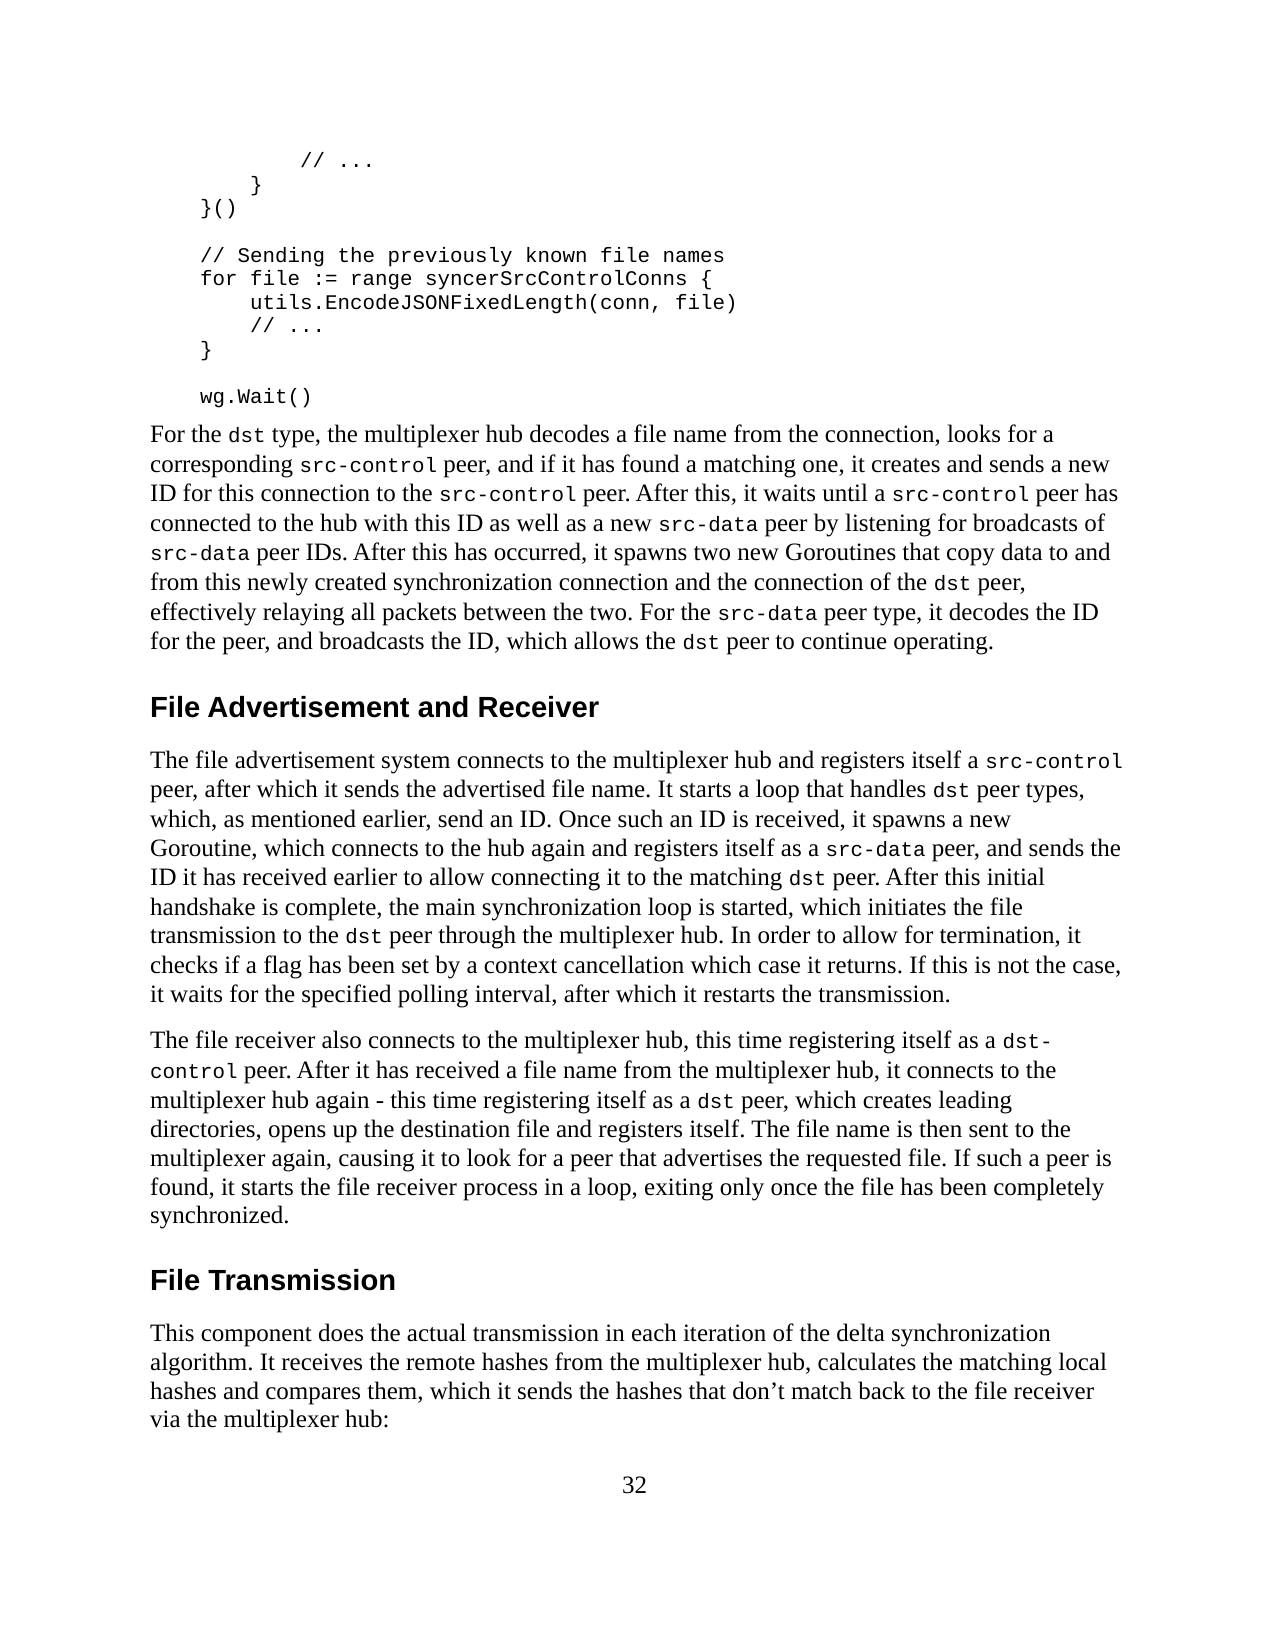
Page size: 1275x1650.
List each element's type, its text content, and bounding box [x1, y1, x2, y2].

text wg.Wait() [150, 386, 1125, 410]
text for file := range syncerSrcControlConns { [150, 268, 1125, 292]
text } [150, 174, 1125, 197]
text // ... [150, 316, 1125, 339]
text } [150, 339, 1125, 363]
text The file advertisement system connects to the multiplexer hub and registers itself a src-control peer, after which it sends the advertised file name. It starts a loop that handles dst peer types, which, as mentioned earlier, send an ID. Once such an ID is received, it spawns a new Goroutine, which connects to the hub again and registers itself as a src-data peer, and sends the ID it has received earlier to allow connecting it to the matching dst peer. After this initial handshake is complete, the main synchronization loop is started, which initiates the file transmission to the dst peer through the multiplexer hub. In order to allow for termination, it checks if a flag has been set by a context cancellation which case it returns. If this is not the case, it waits for the specified polling interval, after which it restarts the transmission. [150, 745, 1125, 1008]
text The file receiver also connects to the multiplexer hub, this time registering itself as a dst-control peer. After it has received a file name from the multiplexer hub, it connects to the multiplexer hub again - this time registering itself as a dst peer, which creates leading directories, opens up the destination file and registers itself. The file name is then sent to the multiplexer again, causing it to look for a peer that advertises the requested file. If such a peer is found, it starts the file receiver process in a loop, exiting only once the file has been completely synchronized. [150, 1026, 1125, 1229]
text }() [150, 197, 1125, 221]
text utils.EncodeJSONFixedLength(conn, file) [150, 292, 1125, 316]
text // Sending the previously known file names [150, 244, 1125, 268]
text // ... [150, 150, 1125, 174]
subtitle File Transmission [150, 1263, 1125, 1297]
text For the dst type, the multiplexer hub decodes a file name from the connection, looks for a corresponding src-control peer, and if it has found a matching one, it creates and sends a new ID for this connection to the src-control peer. After this, it waits until a src-control peer has connected to the hub with this ID as well as a new src-data peer by listening for broadcasts of src-data peer IDs. After this has occurred, it spawns two new Goroutines that copy data to and from this newly created synchronization connection and the connection of the dst peer, effectively relaying all packets between the two. For the src-data peer type, it decodes the ID for the peer, and broadcasts the ID, which allows the dst peer to continue operating. [150, 419, 1125, 656]
subtitle File Advertisement and Receiver [150, 690, 1125, 723]
text This component does the actual transmission in each iteration of the delta synchronization algorithm. It receives the remote hashes from the multiplexer hub, calculates the matching local hashes and compares them, which it sends the hashes that don’t match back to the file receiver via the multiplexer hub: [150, 1318, 1125, 1433]
